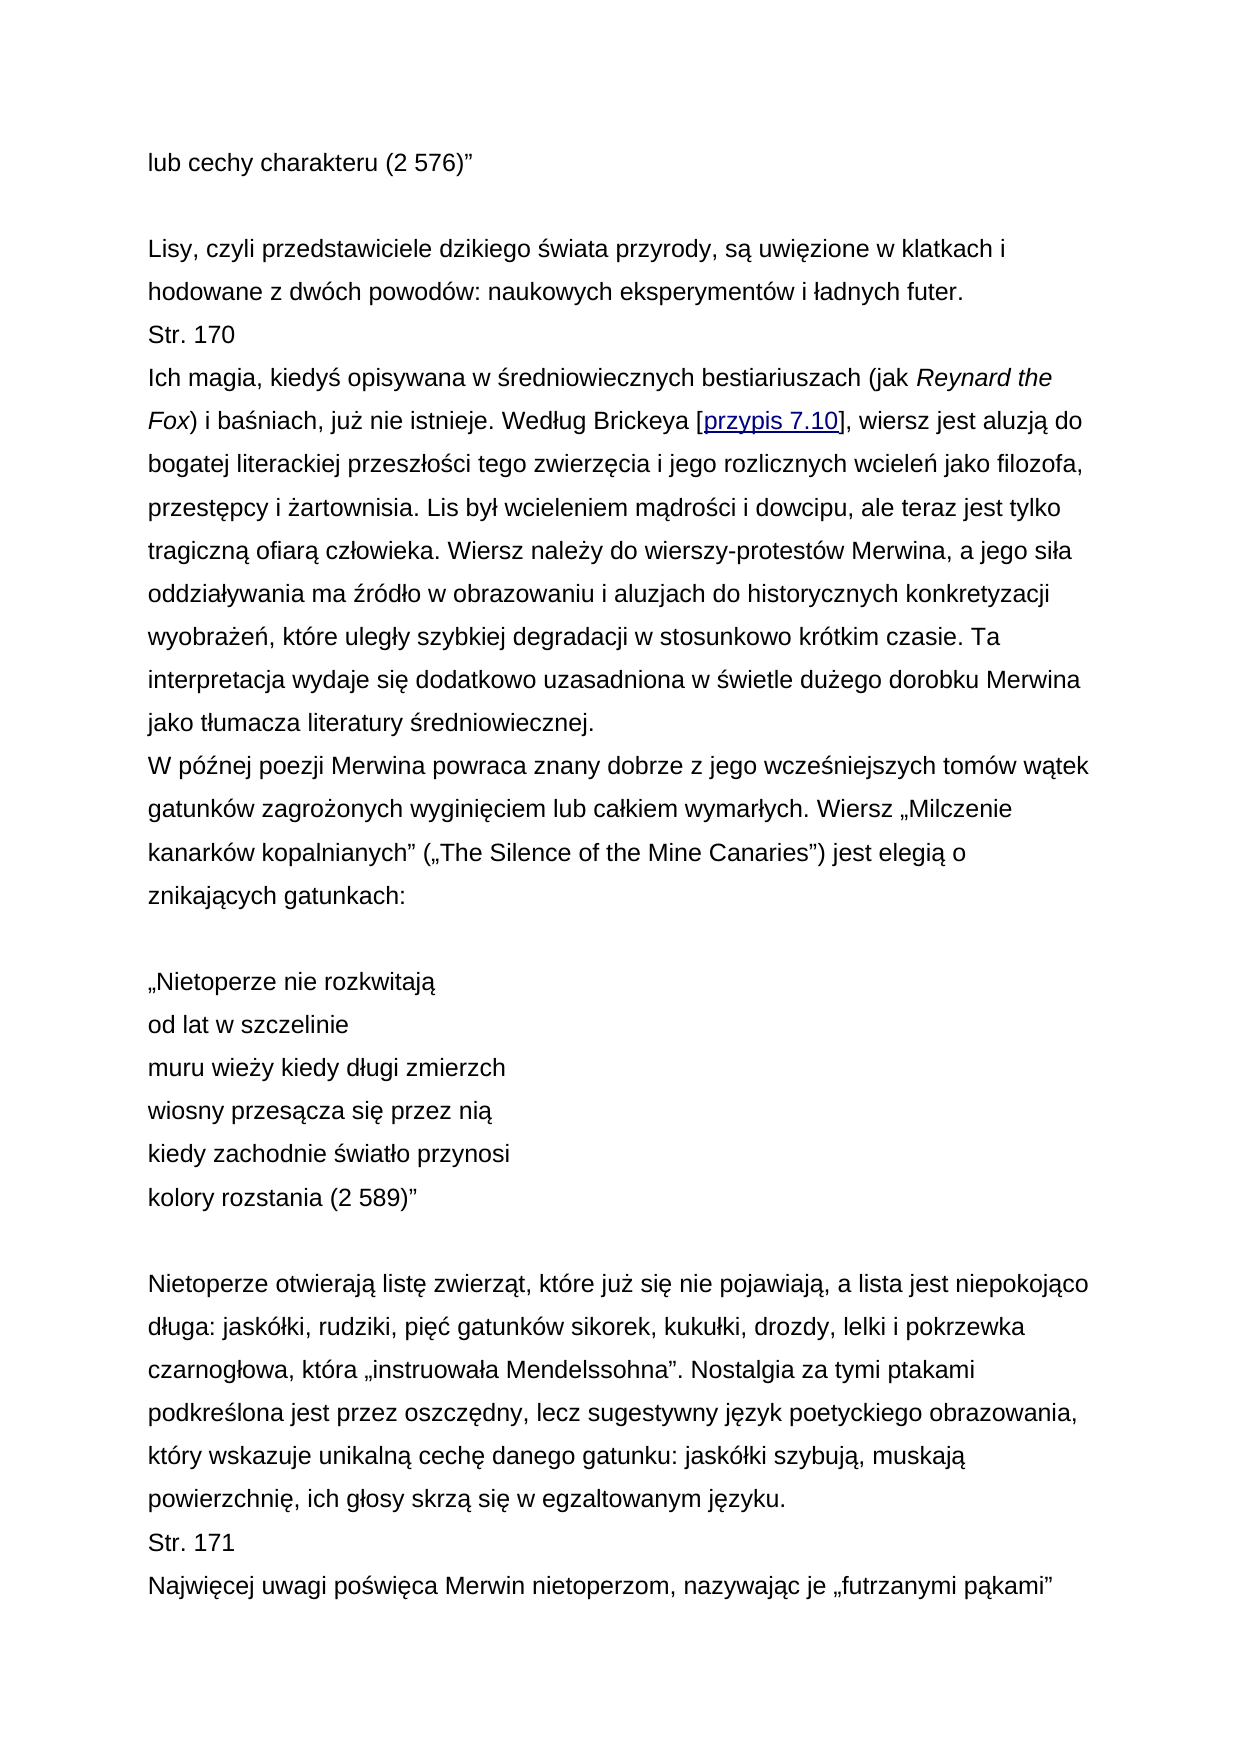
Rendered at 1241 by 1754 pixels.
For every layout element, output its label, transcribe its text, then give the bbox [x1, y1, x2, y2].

text kolory rozstania (2 589)” [148, 1183, 1093, 1211]
text kiedy zachodnie światło przynosi [148, 1139, 1093, 1168]
text Najwięcej uwagi poświęca Merwin nietoperzom, nazywając je „futrzanymi pąkami” [148, 1571, 1093, 1599]
text lub cechy charakteru (2 576)” [148, 148, 1093, 176]
text wiosny przesącza się przez nią [148, 1096, 1093, 1125]
text od lat w szczelinie [148, 1010, 1093, 1039]
text muru wieży kiedy długi zmierzch [148, 1053, 1093, 1082]
text Ich magia, kiedyś opisywana w średniowiecznych bestiariuszach (jak Reynard the Fox) i baśniach, już nie istnieje. Według Brickeya [przypis 7.10], wiersz jest aluzją do bogatej literackiej przeszłości tego zwierzęcia i jego rozlicznych wcieleń jako filozofa, przestępcy i żartownisia. Lis był wcieleniem mądrości i dowcipu, ale teraz jest tylko tragiczną ofiarą człowieka. Wiersz należy do wierszy-protestów Merwina, a jego siła oddziaływania ma źródło w obrazowaniu i aluzjach do historycznych konkretyzacji wyobrażeń, które uległy szybkiej degradacji w stosunkowo krótkim czasie. Ta interpretacja wydaje się dodatkowo uzasadniona w świetle dużego dorobku Merwina jako tłumacza literatury średniowiecznej. [148, 363, 1093, 737]
text Lisy, czyli przedstawiciele dzikiego świata przyrody, są uwięzione w klatkach i hodowane z dwóch powodów: naukowych eksperymentów i ładnych futer. [148, 234, 1093, 306]
text W późnej poezji Merwina powraca znany dobrze z jego wcześniejszych tomów wątek gatunków zagrożonych wyginięciem lub całkiem wymarłych. Wiersz „Milczenie kanarków kopalnianych” („The Silence of the Mine Canaries”) jest elegią o znikających gatunkach: [148, 751, 1093, 909]
text Str. 171 [148, 1528, 1093, 1556]
text Str. 170 [148, 320, 1093, 349]
text „Nietoperze nie rozkwitają [148, 967, 1093, 996]
text Nietoperze otwierają listę zwierząt, które już się nie pojawiają, a lista jest niepokojąco długa: jaskółki, rudziki, pięć gatunków sikorek, kukułki, drozdy, lelki i pokrzewka czarnogłowa, która „instruowała Mendelssohna”. Nostalgia za tymi ptakami podkreślona jest przez oszczędny, lecz sugestywny język poetyckiego obrazowania, który wskazuje unikalną cechę danego gatunku: jaskółki szybują, muskają powierzchnię, ich głosy skrzą się w egzaltowanym języku. [148, 1269, 1093, 1513]
